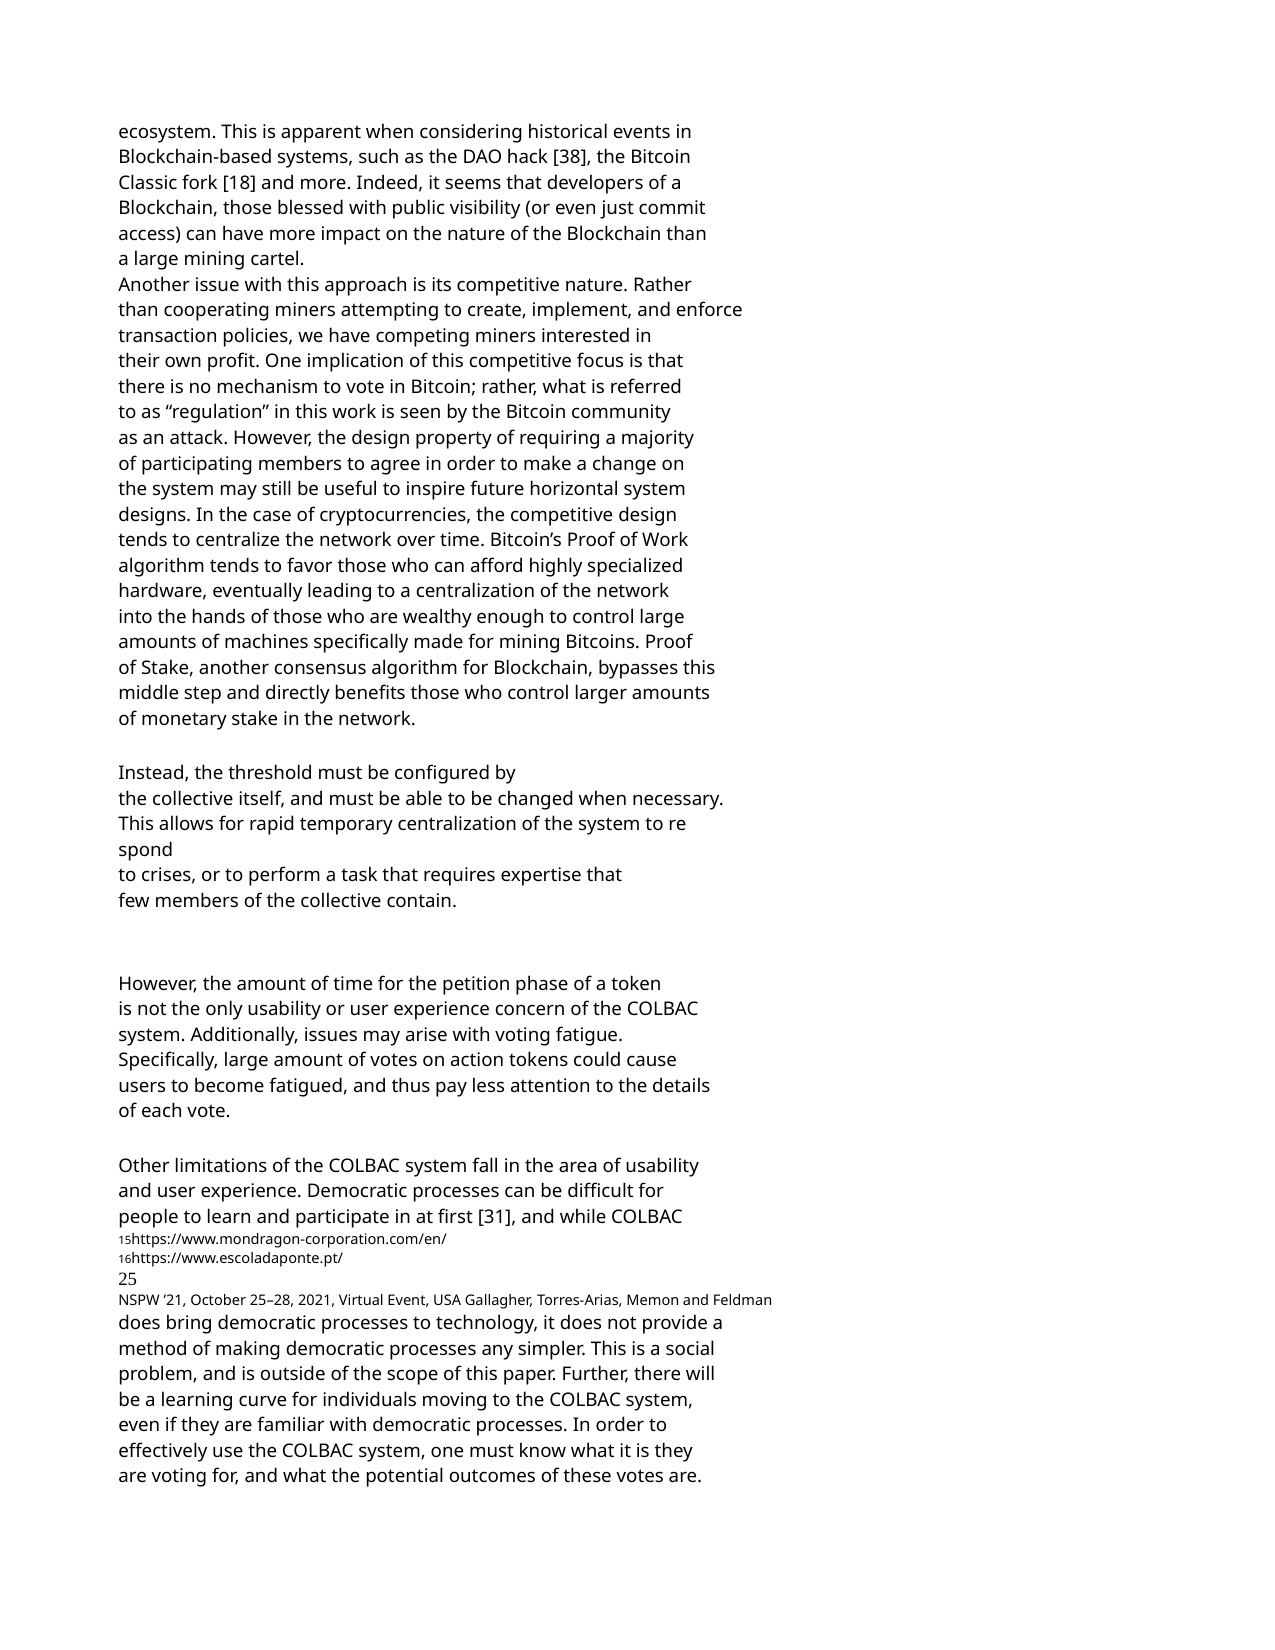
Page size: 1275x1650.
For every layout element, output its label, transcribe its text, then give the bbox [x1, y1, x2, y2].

text 25 [118, 1268, 1157, 1290]
text hardware, eventually leading to a centralization of the network [118, 577, 1157, 603]
text as an attack. However, the design property of requiring a majority [118, 424, 1157, 450]
text NSPW ’21, October 25–28, 2021, Virtual Event, USA Gallagher, Torres-Arias, Memon and Feldman [118, 1290, 1157, 1310]
text Specifically, large amount of votes on action tokens could cause [118, 1047, 1157, 1072]
text of each vote. [118, 1098, 1157, 1123]
text of participating members to agree in order to make a change on [118, 450, 1157, 475]
text effectively use the COLBAC system, one must know what it is they [118, 1437, 1157, 1463]
text a large mining cartel. [118, 246, 1157, 271]
text method of making democratic processes any simpler. This is a social [118, 1335, 1157, 1361]
text tends to centralize the network over time. Bitcoin’s Proof of Work [118, 526, 1157, 552]
text spond [118, 836, 1157, 861]
text Blockchain-based systems, such as the DAO hack [38], the Bitcoin [118, 144, 1157, 169]
text to crises, or to perform a task that requires expertise that [118, 861, 1157, 887]
text even if they are familiar with democratic processes. In order to [118, 1412, 1157, 1437]
text 16https://www.escoladaponte.pt/ [118, 1248, 1157, 1268]
text there is no mechanism to vote in Bitcoin; rather, what is referred [118, 373, 1157, 399]
text Other limitations of the COLBAC system fall in the area of usability [118, 1152, 1157, 1177]
text users to become fatigued, and thus pay less attention to the details [118, 1072, 1157, 1098]
text ecosystem. This is apparent when considering historical events in [118, 118, 1157, 144]
text Instead, the threshold must be configured by [118, 759, 1157, 785]
text the collective itself, and must be able to be changed when necessary. [118, 785, 1157, 810]
text 15https://www.mondragon-corporation.com/en/ [118, 1228, 1157, 1248]
text of Stake, another consensus algorithm for Blockchain, bypasses this [118, 654, 1157, 679]
text into the hands of those who are wealthy enough to control large [118, 603, 1157, 628]
text However, the amount of time for the petition phase of a token [118, 970, 1157, 996]
text few members of the collective contain. [118, 887, 1157, 912]
text be a learning curve for individuals moving to the COLBAC system, [118, 1386, 1157, 1412]
text Blockchain, those blessed with public visibility (or even just commit [118, 195, 1157, 220]
text their own profit. One implication of this competitive focus is that [118, 348, 1157, 373]
text system. Additionally, issues may arise with voting fatigue. [118, 1021, 1157, 1047]
text designs. In the case of cryptocurrencies, the competitive design [118, 501, 1157, 526]
text middle step and directly benefits those who control larger amounts [118, 679, 1157, 705]
text to as “regulation” in this work is seen by the Bitcoin community [118, 399, 1157, 424]
text problem, and is outside of the scope of this paper. Further, there will [118, 1361, 1157, 1386]
text does bring democratic processes to technology, it does not provide a [118, 1310, 1157, 1335]
text algorithm tends to favor those who can afford highly specialized [118, 552, 1157, 577]
text Another issue with this approach is its competitive nature. Rather [118, 271, 1157, 297]
text Classic fork [18] and more. Indeed, it seems that developers of a [118, 169, 1157, 195]
text are voting for, and what the potential outcomes of these votes are. [118, 1463, 1157, 1488]
text than cooperating miners attempting to create, implement, and enforce [118, 297, 1157, 322]
text This allows for rapid temporary centralization of the system to re [118, 810, 1157, 836]
text and user experience. Democratic processes can be difficult for [118, 1177, 1157, 1203]
text is not the only usability or user experience concern of the COLBAC [118, 996, 1157, 1021]
text of monetary stake in the network. [118, 705, 1157, 731]
text amounts of machines specifically made for mining Bitcoins. Proof [118, 628, 1157, 654]
text transaction policies, we have competing miners interested in [118, 322, 1157, 348]
text access) can have more impact on the nature of the Blockchain than [118, 220, 1157, 246]
text people to learn and participate in at first [31], and while COLBAC [118, 1203, 1157, 1228]
text the system may still be useful to inspire future horizontal system [118, 475, 1157, 501]
